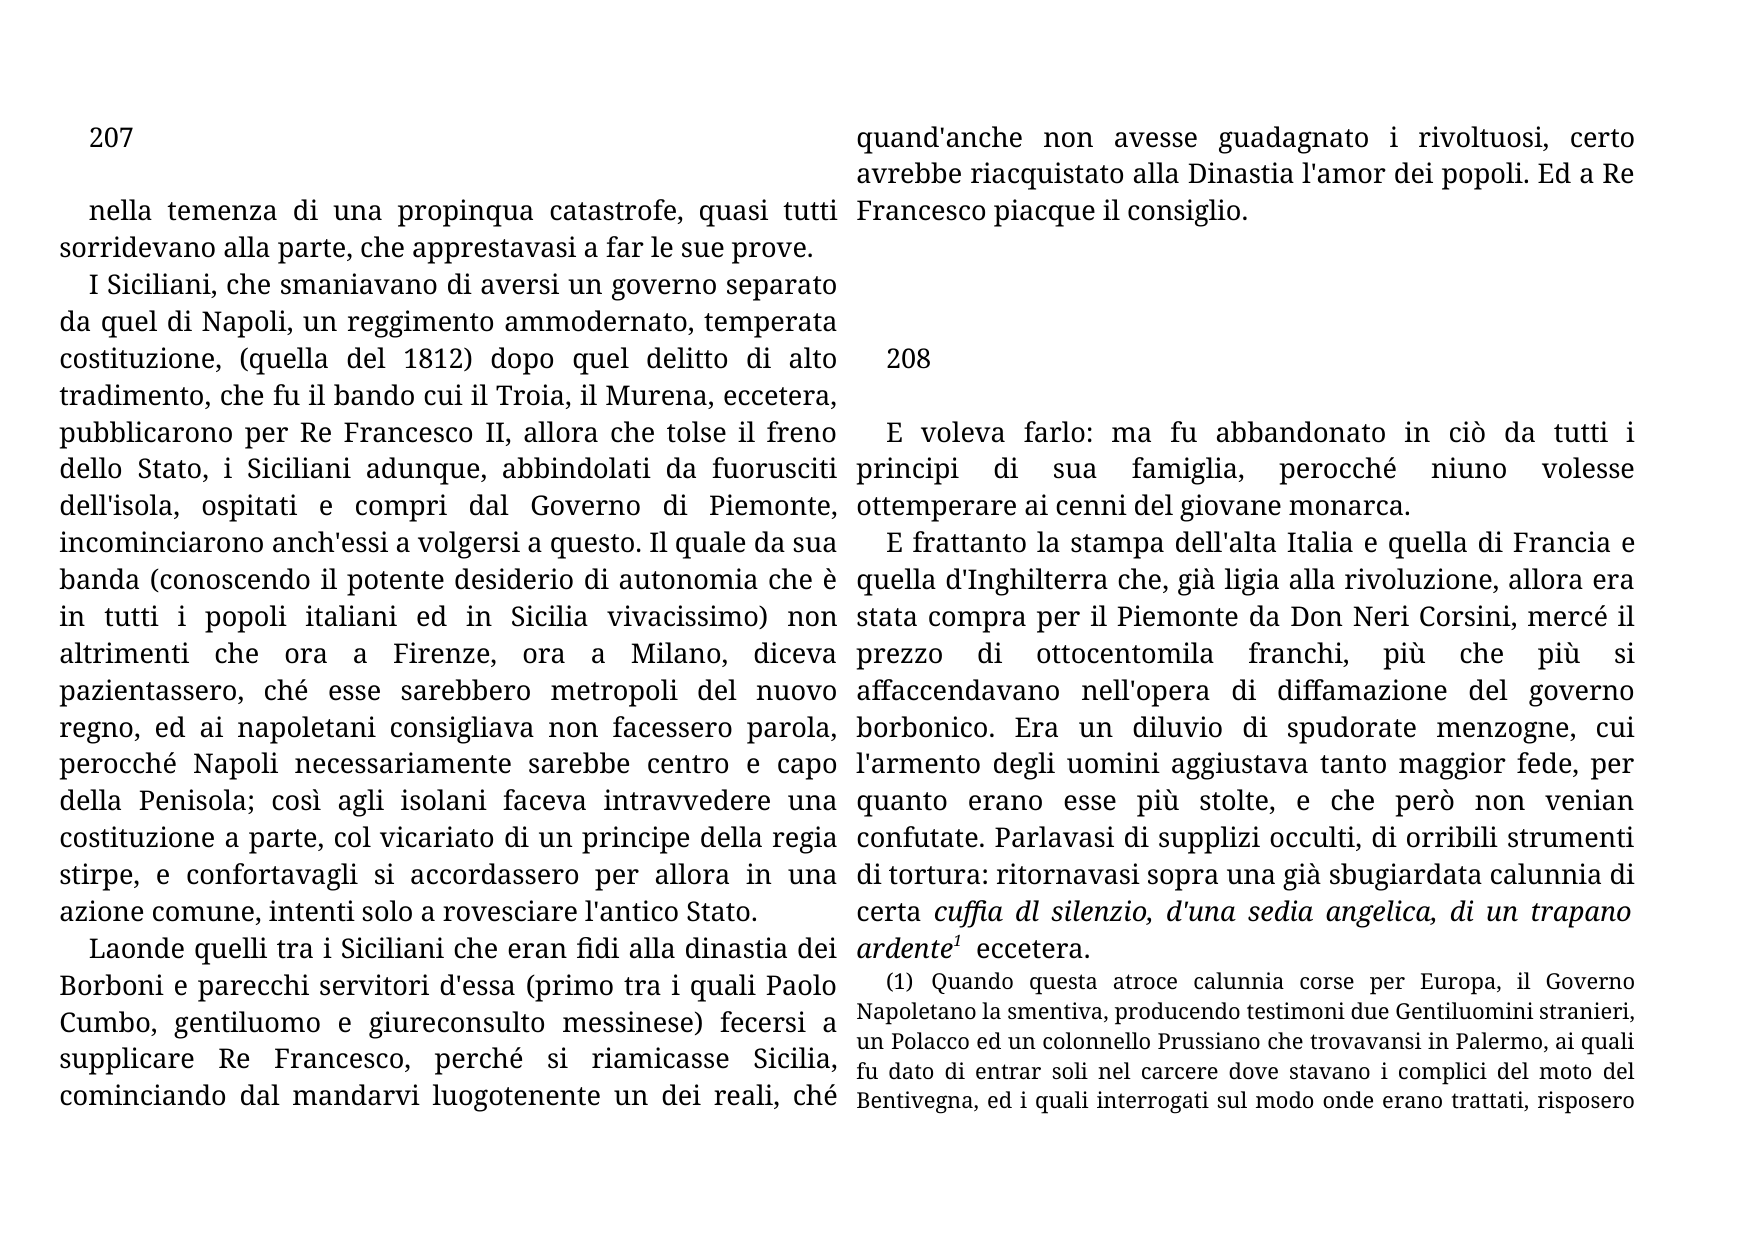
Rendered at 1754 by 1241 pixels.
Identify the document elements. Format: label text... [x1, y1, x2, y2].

text Laonde quelli tra i Siciliani che eran fidi alla dinastia dei Borboni e parecchi servitori d'essa (primo tra i quali Paolo Cumbo, gentiluomo e giureconsulto messinese) fecersi a supplicare Re Francesco, perché si riamicasse Sicilia, cominciando dal mandarvi luogotenente un dei reali, ché [59, 929, 838, 1114]
text 208 [856, 339, 1636, 376]
text quand'anche non avesse guadagnato i rivoltuosi, certo avrebbe riacquistato alla Dinastia l'amor dei popoli. Ed a Re Francesco piacque il consiglio. [856, 118, 1636, 229]
text 207 [59, 118, 838, 155]
text I Siciliani, che smaniavano di aversi un governo separato da quel di Napoli, un reggimento ammodernato, temperata costituzione, (quella del 1812) dopo quel delitto di alto tradimento, che fu il bando cui il Troia, il Murena, eccetera, pubblicarono per Re Francesco II, allora che tolse il freno dello Stato, i Siciliani adunque, abbindolati da fuorusciti dell'isola, ospitati e compri dal Governo di Piemonte, incominciarono anch'essi a volgersi a questo. Il quale da sua banda (conoscendo il potente desiderio di autonomia che è in tutti i popoli italiani ed in Sicilia vivacissimo) non altrimenti che ora a Firenze, ora a Milano, diceva pazientassero, ché esse sarebbero metropoli del nuovo regno, ed ai napoletani consigliava non facessero parola, perocché Napoli necessariamente sarebbe centro e capo della Penisola; così agli isolani faceva intravvedere una costituzione a parte, col vicariato di un principe della regia stirpe, e confortavagli si accordassero per allora in una azione comune, intenti solo a rovesciare l'antico Stato. [59, 266, 838, 929]
text E frattanto la stampa dell'alta Italia e quella di Francia e quella d'Inghilterra che, già ligia alla rivoluzione, allora era stata compra per il Piemonte da Don Neri Corsini, mercé il prezzo di ottocentomila franchi, più che più si affaccendavano nell'opera di diffamazione del governo borbonico. Era un diluvio di spudorate menzogne, cui l'armento degli uomini aggiustava tanto maggior fede, per quanto erano esse più stolte, e che però non venian confutate. Parlavasi di supplizi occulti, di orribili strumenti di tortura: ritornavasi sopra una già sbugiardata calunnia di certa cuffia dl silenzio, d'una sedia angelica, di un trapano ardente1 eccetera. [856, 524, 1636, 966]
text E voleva farlo: ma fu abbandonato in ciò da tutti i principi di sua famiglia, perocché niuno volesse ottemperare ai cenni del giovane monarca. [856, 413, 1636, 524]
list Quando questa atroce calunnia corse per Europa, il Governo Napoletano la smentiva, producendo testimoni due Gentiluomini stranieri, un Polacco ed un colonnello Prussiano che trovavansi in Palermo, ai quali fu dato di entrar soli nel carcere dove stavano i complici del moto del Bentivegna, ed i quali interrogati sul modo onde erano trattati, risposero [856, 966, 1636, 1115]
text nella temenza di una propinqua catastrofe, quasi tutti sorridevano alla parte, che apprestavasi a far le sue prove. [59, 192, 838, 266]
